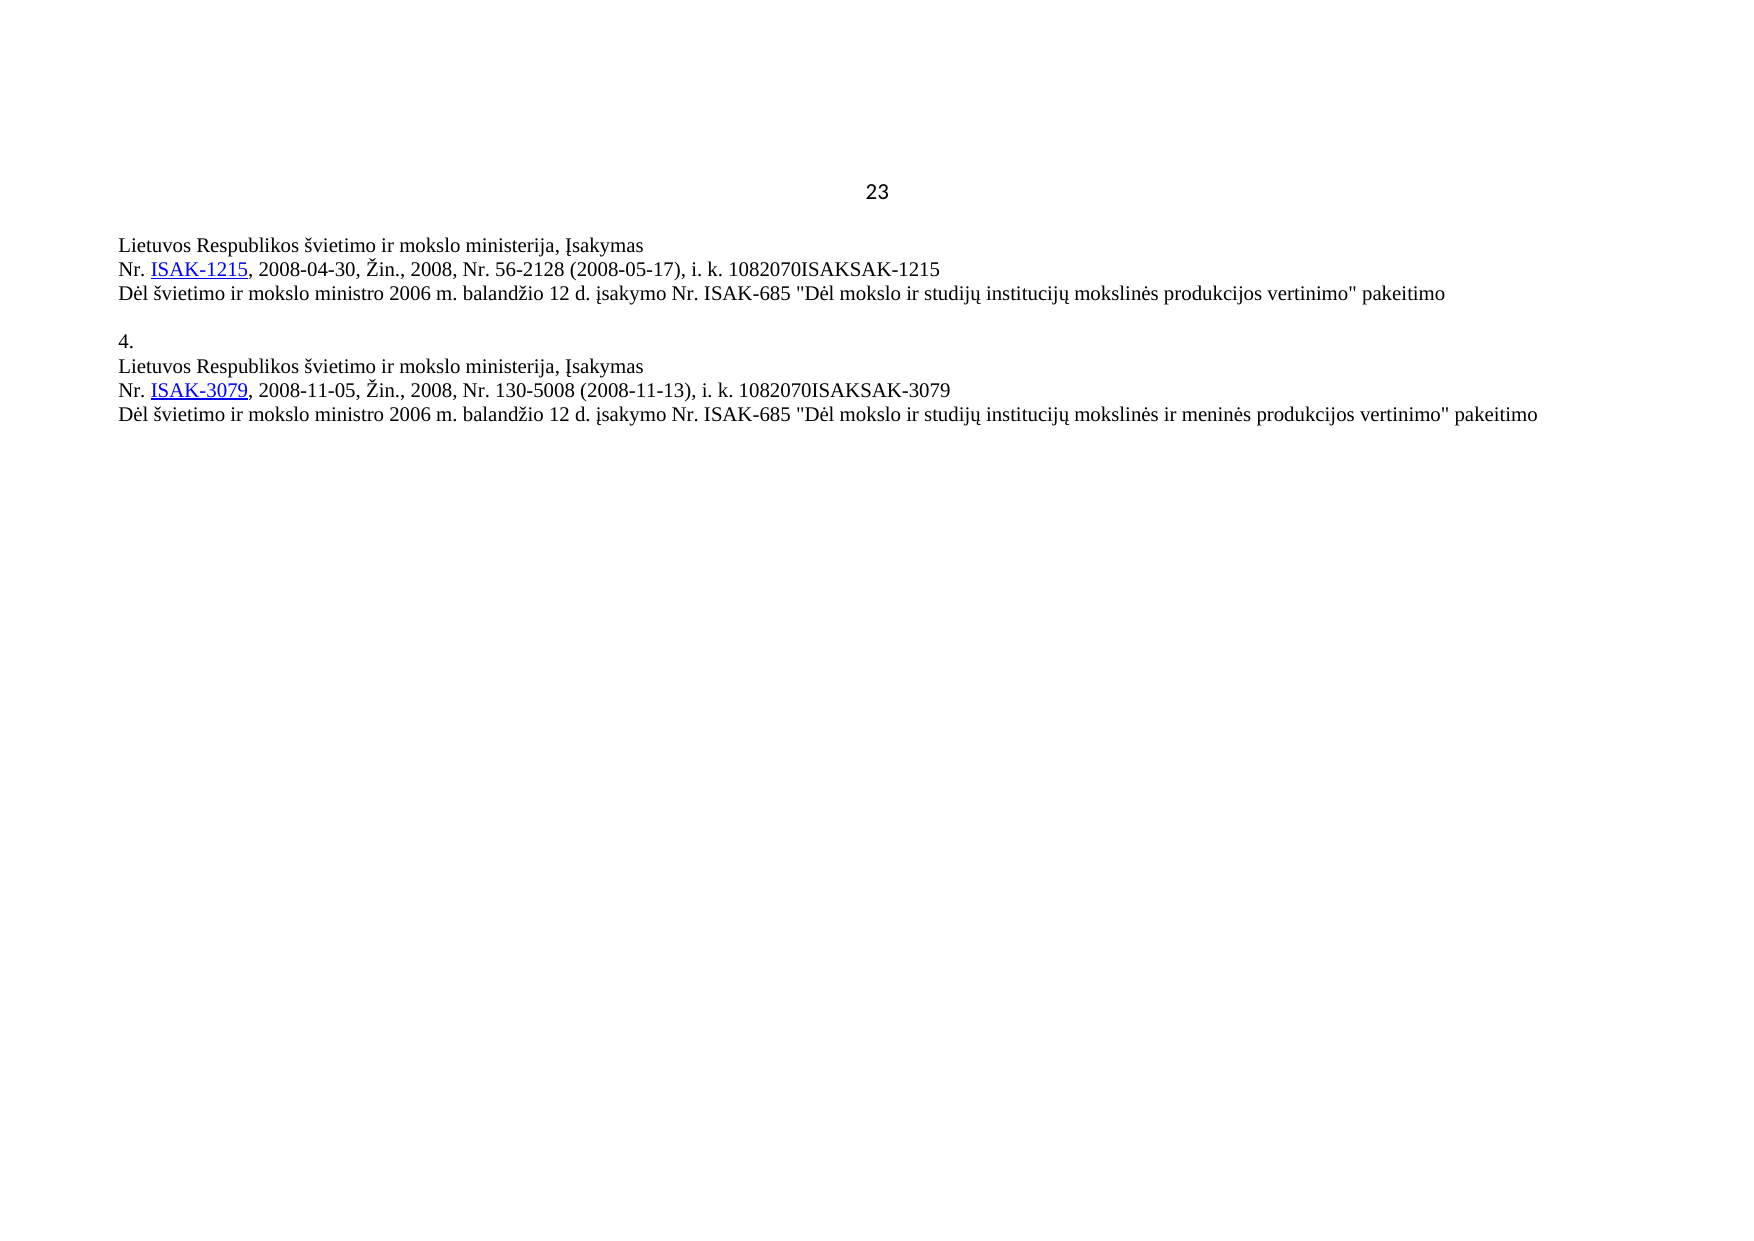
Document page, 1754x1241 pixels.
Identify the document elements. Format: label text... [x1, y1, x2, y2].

text 4. [118, 329, 1636, 353]
text Lietuvos Respublikos švietimo ir mokslo ministerija, Įsakymas [118, 353, 1636, 378]
text Nr. ISAK-3079, 2008-11-05, Žin., 2008, Nr. 130-5008 (2008-11-13), i. k. 1082070ISAKSAK-3079 [118, 378, 1636, 402]
text Dėl švietimo ir mokslo ministro 2006 m. balandžio 12 d. įsakymo Nr. ISAK-685 "Dėl mokslo ir studijų institucijų mokslinės ir meninės produkcijos vertinimo" pakeitimo [118, 402, 1636, 426]
text Nr. ISAK-1215, 2008-04-30, Žin., 2008, Nr. 56-2128 (2008-05-17), i. k. 1082070ISAKSAK-1215 [118, 257, 1636, 281]
text Dėl švietimo ir mokslo ministro 2006 m. balandžio 12 d. įsakymo Nr. ISAK-685 "Dėl mokslo ir studijų institucijų mokslinės produkcijos vertinimo" pakeitimo [118, 281, 1636, 305]
text Lietuvos Respublikos švietimo ir mokslo ministerija, Įsakymas [118, 233, 1636, 257]
